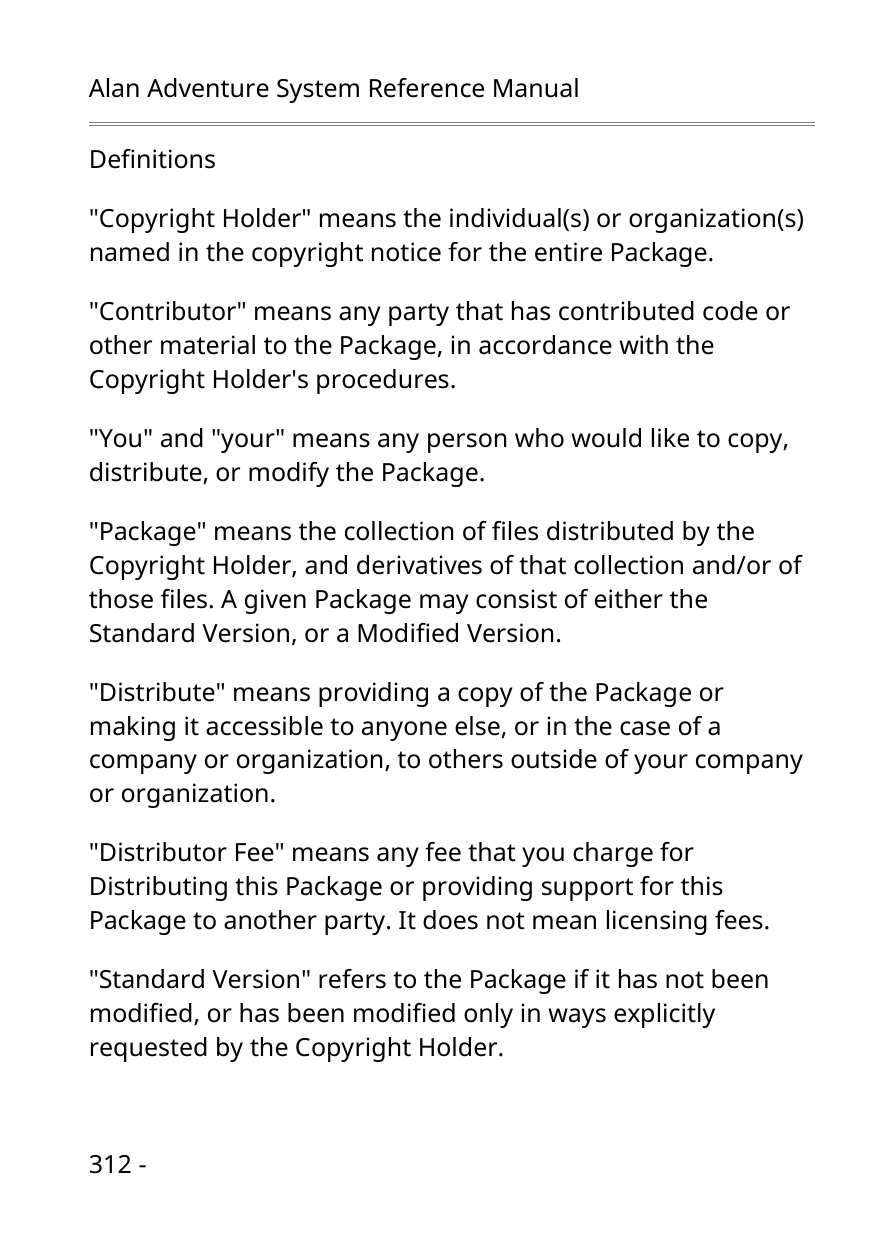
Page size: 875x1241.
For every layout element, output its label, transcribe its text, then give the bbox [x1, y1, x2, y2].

text "You" and "your" means any person who would like to copy, distribute, or modify the Package. [88, 421, 815, 489]
text "Package" means the collection of files distributed by the Copyright Holder, and derivatives of that collection and/or of those files. A given Package may consist of either the Standard Version, or a Modified Version. [88, 514, 815, 649]
text "Standard Version" refers to the Package if it has not been modified, or has been modified only in ways explicitly requested by the Copyright Holder. [88, 962, 815, 1064]
text "Contributor" means any party that has contributed code or other material to the Package, in accordance with the Copyright Holder's procedures. [88, 294, 815, 396]
text "Copyright Holder" means the individual(s) or organization(s) named in the copyright notice for the entire Package. [88, 201, 815, 269]
subtitle Definitions [88, 142, 815, 176]
text "Distribute" means providing a copy of the Package or making it accessible to anyone else, or in the case of a company or organization, to others outside of your company or organization. [88, 674, 815, 810]
text "Distributor Fee" means any fee that you charge for Distributing this Package or providing support for this Package to another party. It does not mean licensing fees. [88, 835, 815, 937]
